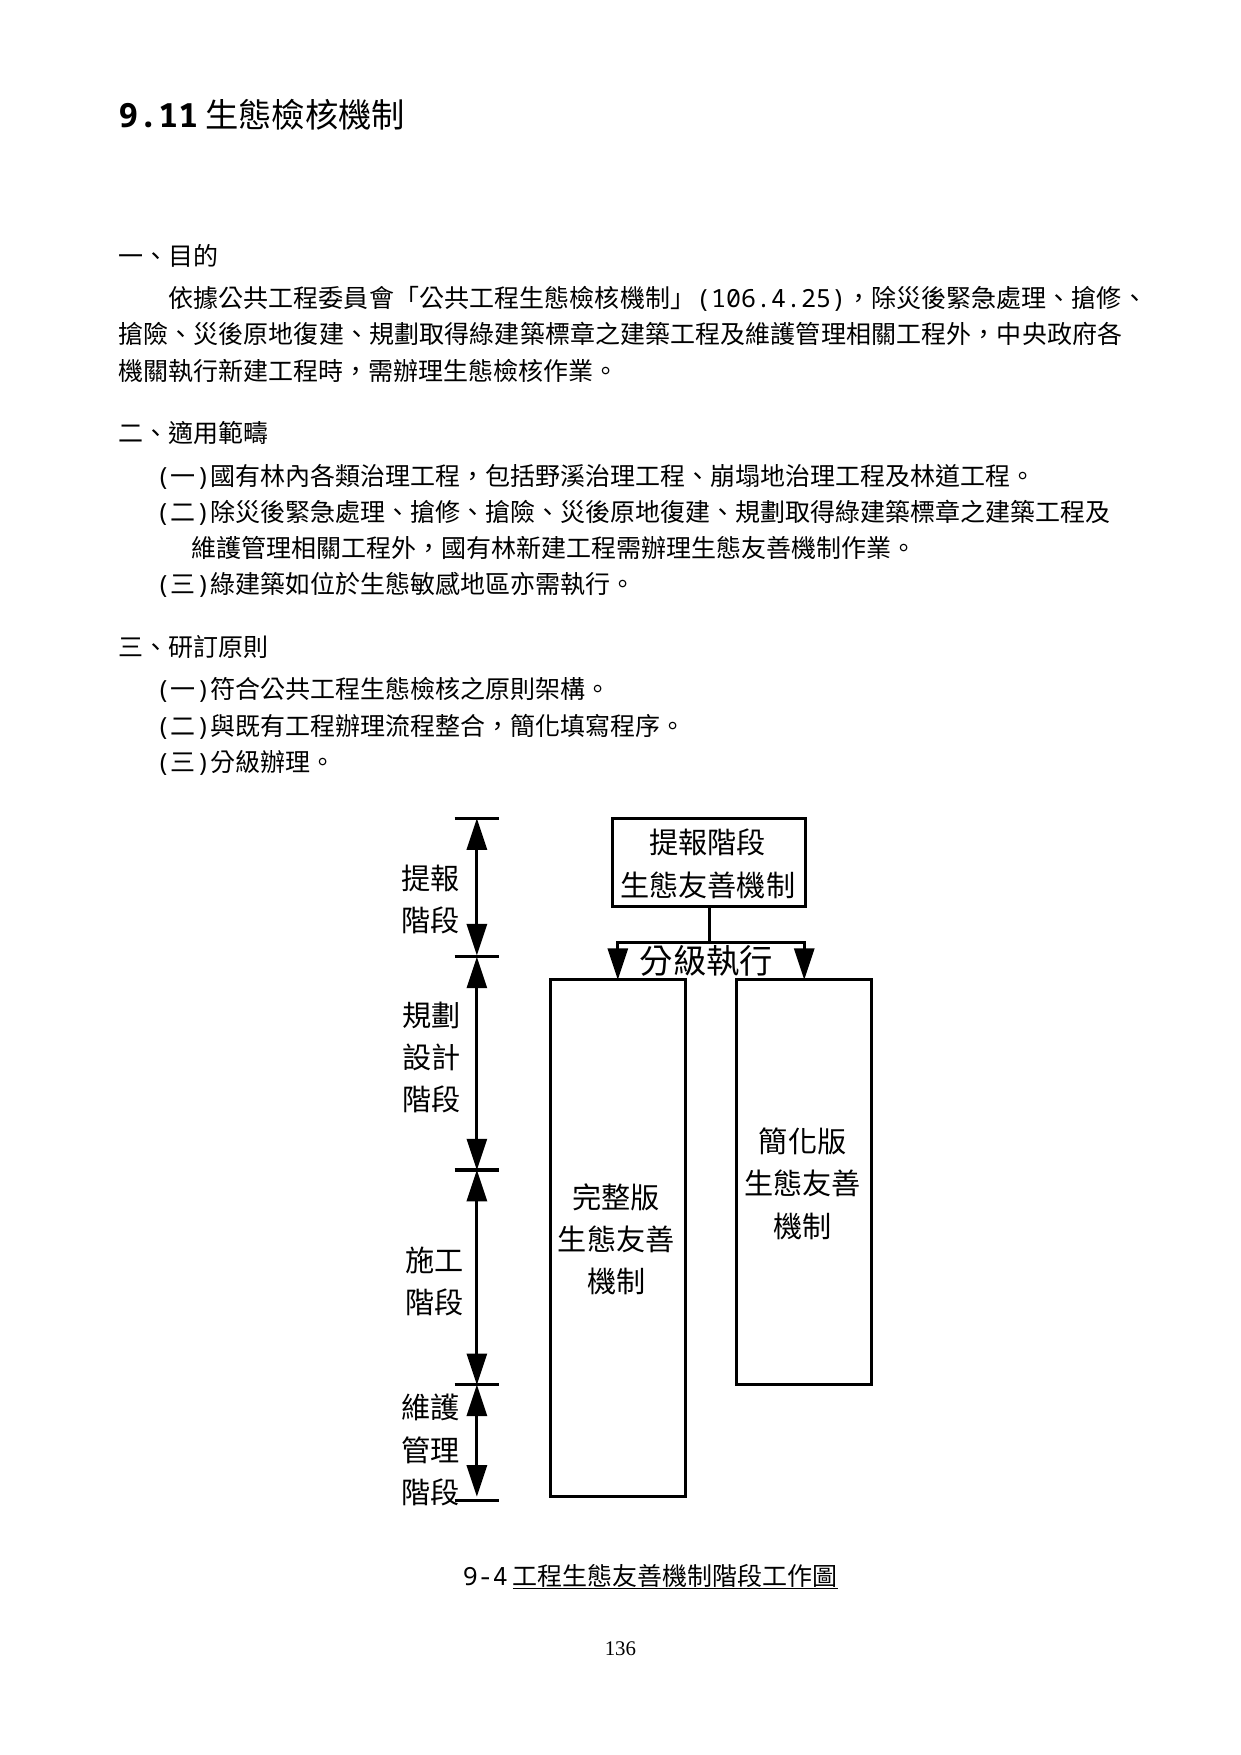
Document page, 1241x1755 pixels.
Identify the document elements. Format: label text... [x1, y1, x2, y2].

text (一)符合公共工程生態檢核之原則架構。 [156, 670, 1122, 706]
text (三)綠建築如位於生態敏感地區亦需執行。 [156, 565, 1122, 601]
text 9.11生態檢核機制 [118, 89, 1122, 137]
subtitle 一、目的 [118, 235, 1122, 272]
text (一)國有林內各類治理工程，包括野溪治理工程、崩塌地治理工程及林道工程。 [156, 456, 1122, 492]
text 依據公共工程委員會「公共工程生態檢核機制」(106.4.25)，除災後緊急處理、搶修、搶險、災後原地復建、規劃取得綠建築標章之建築工程及維護管理相關工程外，中央政府各機關執行新建工程時，需辦理生態檢核作業。 [118, 278, 1122, 387]
text (二)除災後緊急處理、搶修、搶險、災後原地復建、規劃取得綠建築標章之建築工程及維護管理相關工程外，國有林新建工程需辦理生態友善機制作業。 [155, 492, 1122, 565]
text 9-4工程生態友善機制階段工作圖 [118, 1557, 1122, 1593]
subtitle 二、適用範疇 [118, 412, 1122, 450]
subtitle 三、研訂原則 [118, 626, 1122, 663]
text (二)與既有工程辦理流程整合，簡化填寫程序。 [156, 706, 1122, 742]
text (三)分級辦理。 [156, 742, 1122, 778]
